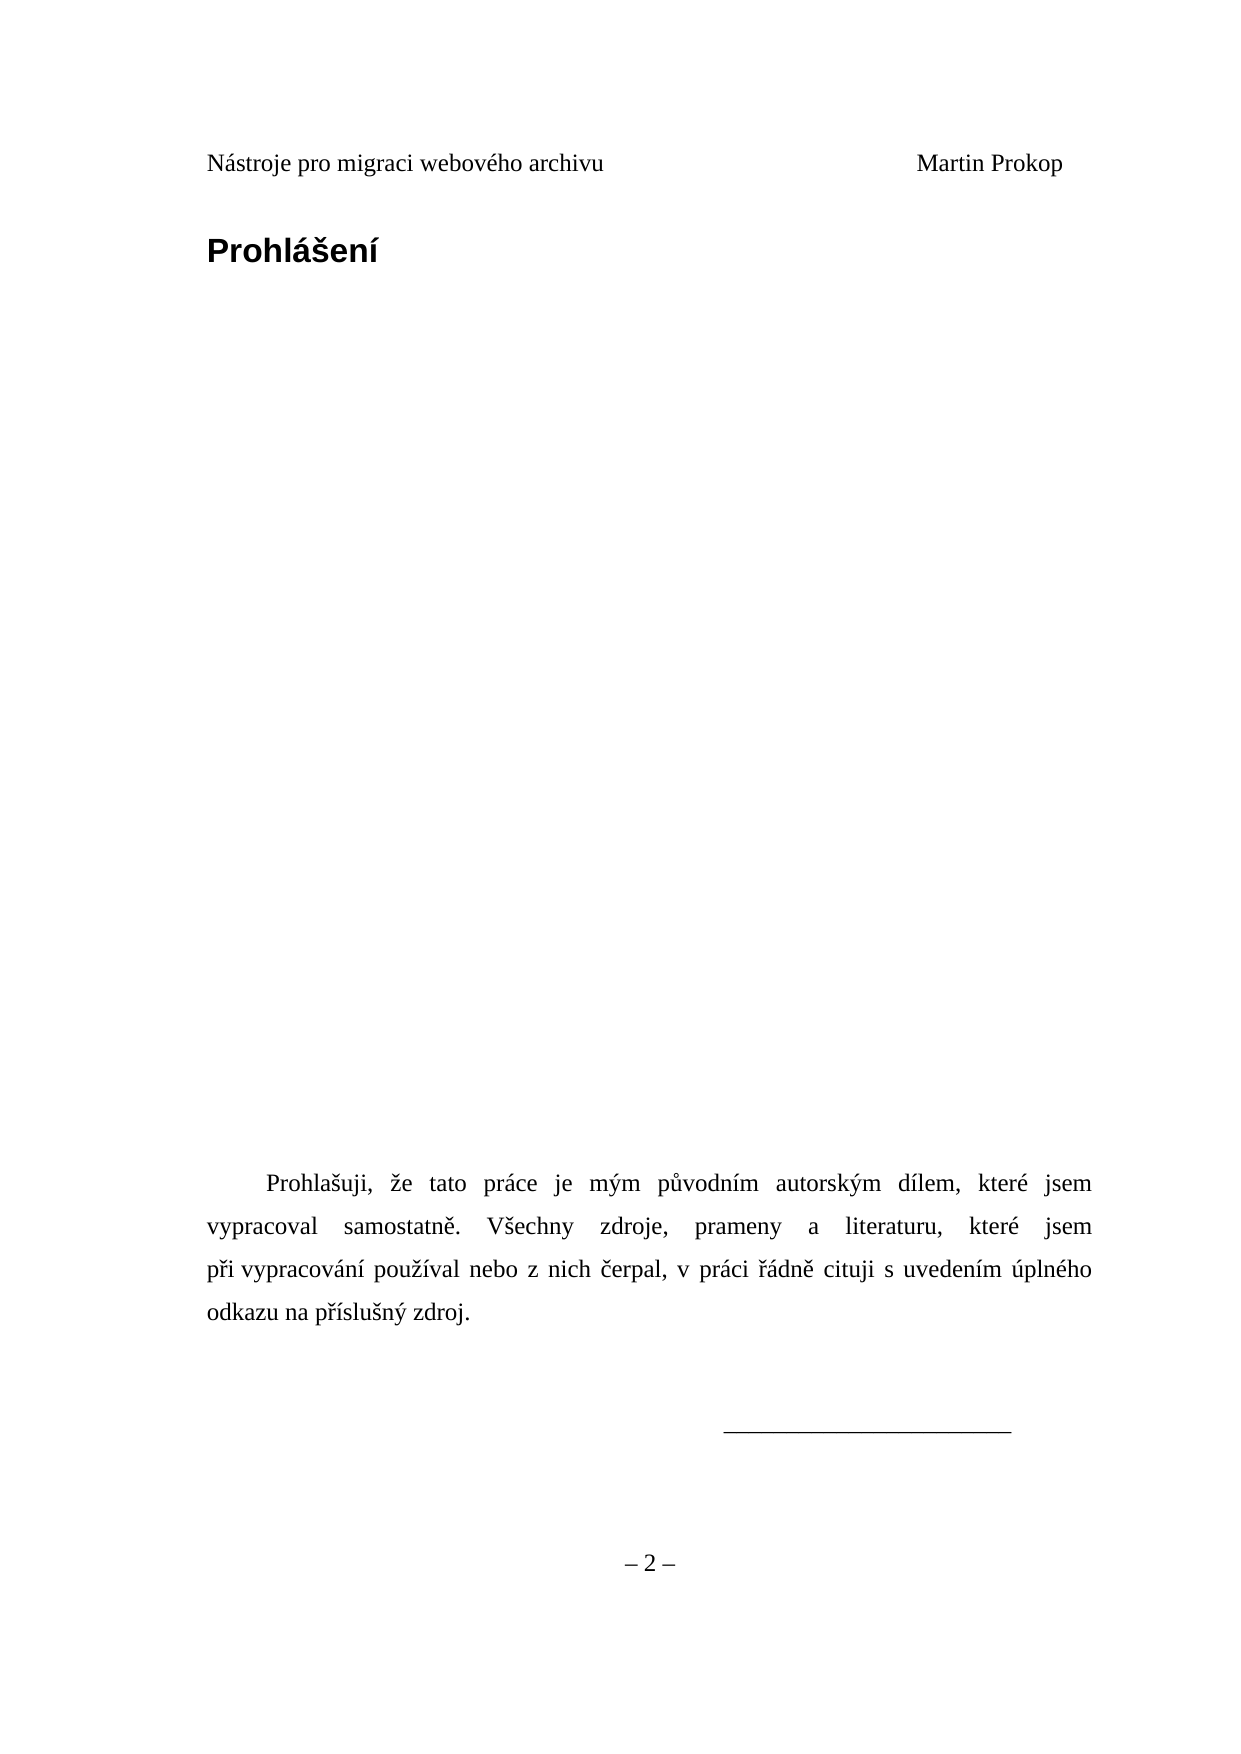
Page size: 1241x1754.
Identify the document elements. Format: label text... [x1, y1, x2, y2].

text Prohlašuji, že tato práce je mým původním autorským dílem, které jsem vypracoval samostatně. Všechny zdroje, prameny a literaturu, které jsem při vypracování používal nebo z nich čerpal, v práci řádně cituji s uvedením úplného odkazu na příslušný zdroj. [207, 1168, 1093, 1326]
subtitle Prohlášení [207, 231, 1093, 269]
text _______________________ [207, 1407, 1093, 1436]
